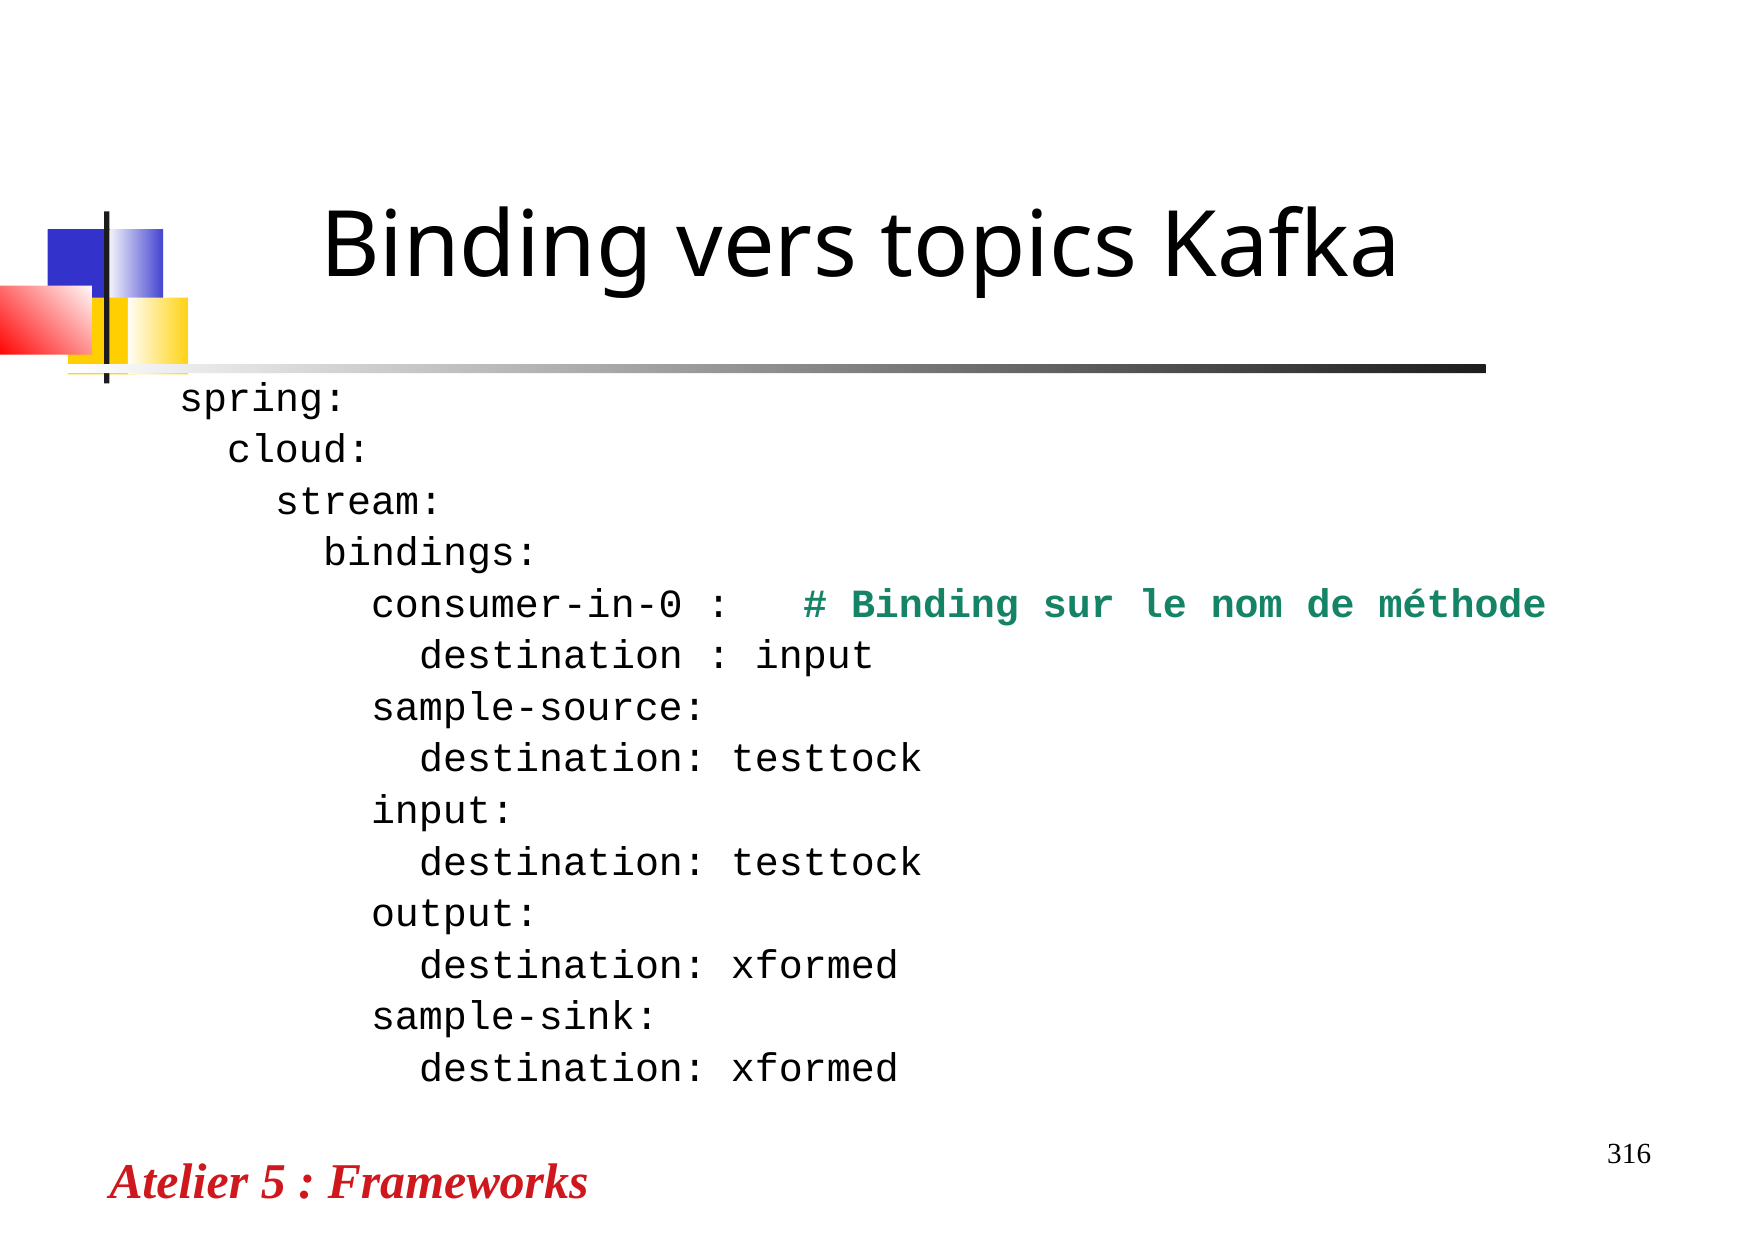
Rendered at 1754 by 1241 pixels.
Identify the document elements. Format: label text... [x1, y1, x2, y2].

title Binding vers topics Kafka [179, 139, 1567, 351]
list spring: cloud: stream: bindings: consumer-in-0 : # Binding sur le nom de méthode destination : input sample-source: destination: testtock input: destination: testtock output: destination: xformed sample-sink: destination: xformed [179, 371, 1567, 1091]
text_box Atelier 5 : Frameworks [94, 1145, 660, 1218]
